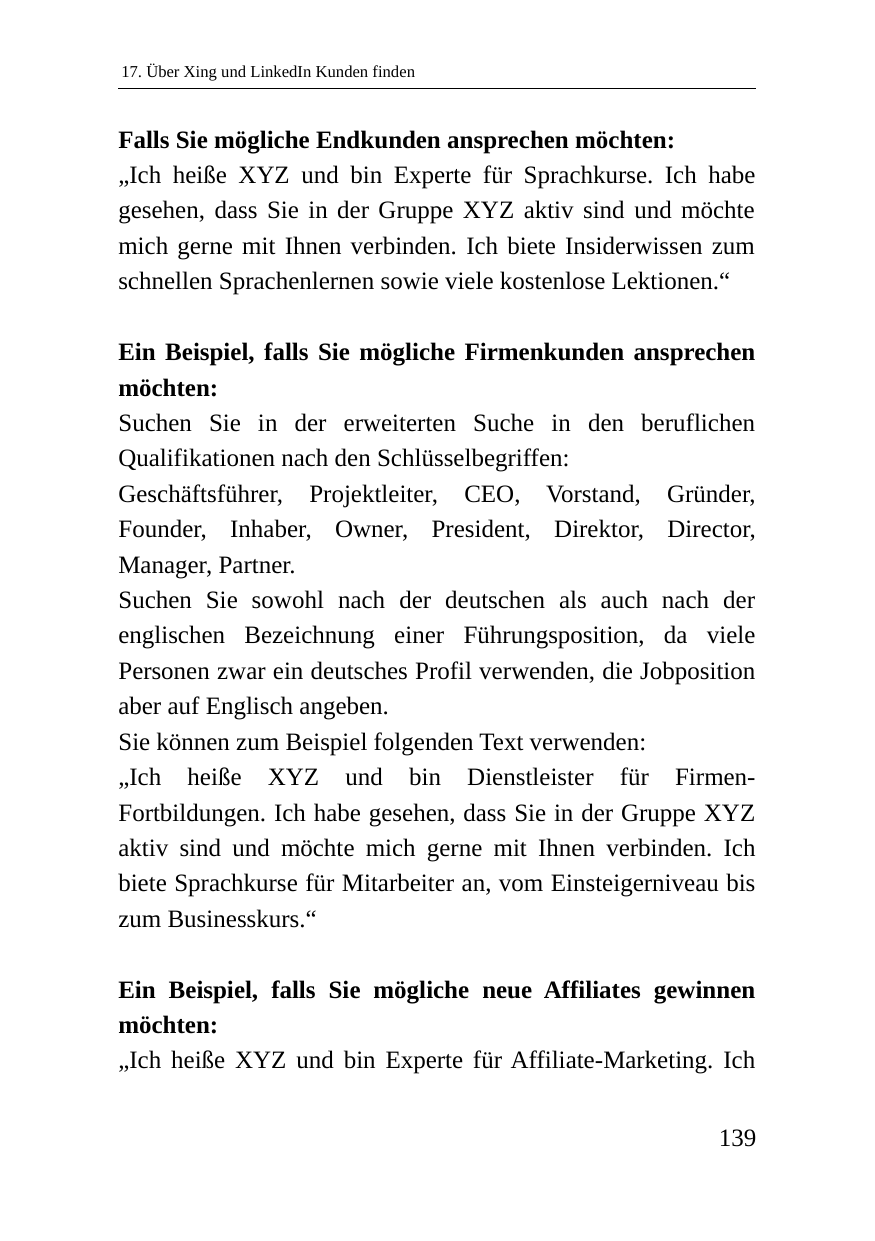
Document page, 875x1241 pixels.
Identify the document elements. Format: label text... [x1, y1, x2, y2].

text „Ich heiße XYZ und bin Dienstleister für Firmen-Fortbildungen. Ich habe gesehen, dass Sie in der Gruppe XYZ aktiv sind und möchte mich gerne mit Ihnen verbinden. Ich biete Sprachkurse für Mitarbeiter an, vom Einsteigerniveau bis zum Businesskurs.“ [118, 756, 756, 933]
text Suchen Sie sowohl nach der deutschen als auch nach der englischen Bezeichnung einer Führungsposition, da viele Personen zwar ein deutsches Profil verwenden, die Jobposition aber auf Englisch angeben. [118, 578, 756, 720]
text Ein Beispiel, falls Sie mögliche Firmenkunden ansprechen möchten: [118, 331, 756, 401]
text Falls Sie mögliche Endkunden ansprechen möchten: [118, 118, 756, 153]
text Suchen Sie in der erweiterten Suche in den beruflichen Qualifikationen nach den Schlüsselbegriffen: [118, 401, 756, 472]
text Sie können zum Beispiel folgenden Text verwenden: [118, 720, 756, 756]
text Ein Beispiel, falls Sie mögliche neue Affiliates gewinnen möchten: [118, 968, 756, 1039]
text „Ich heiße XYZ und bin Experte für Sprachkurse. Ich habe gesehen, dass Sie in der Gruppe XYZ aktiv sind und möchte mich gerne mit Ihnen verbinden. Ich biete Insiderwissen zum schnellen Sprachenlernen sowie viele kostenlose Lektionen.“ [118, 153, 756, 295]
text „Ich heiße XYZ und bin Experte für Affiliate-Marketing. Ich [118, 1039, 756, 1074]
text Geschäftsführer, Projektleiter, CEO, Vorstand, Gründer, Founder, Inhaber, Owner, President, Direktor, Director, Manager, Partner. [118, 472, 756, 578]
